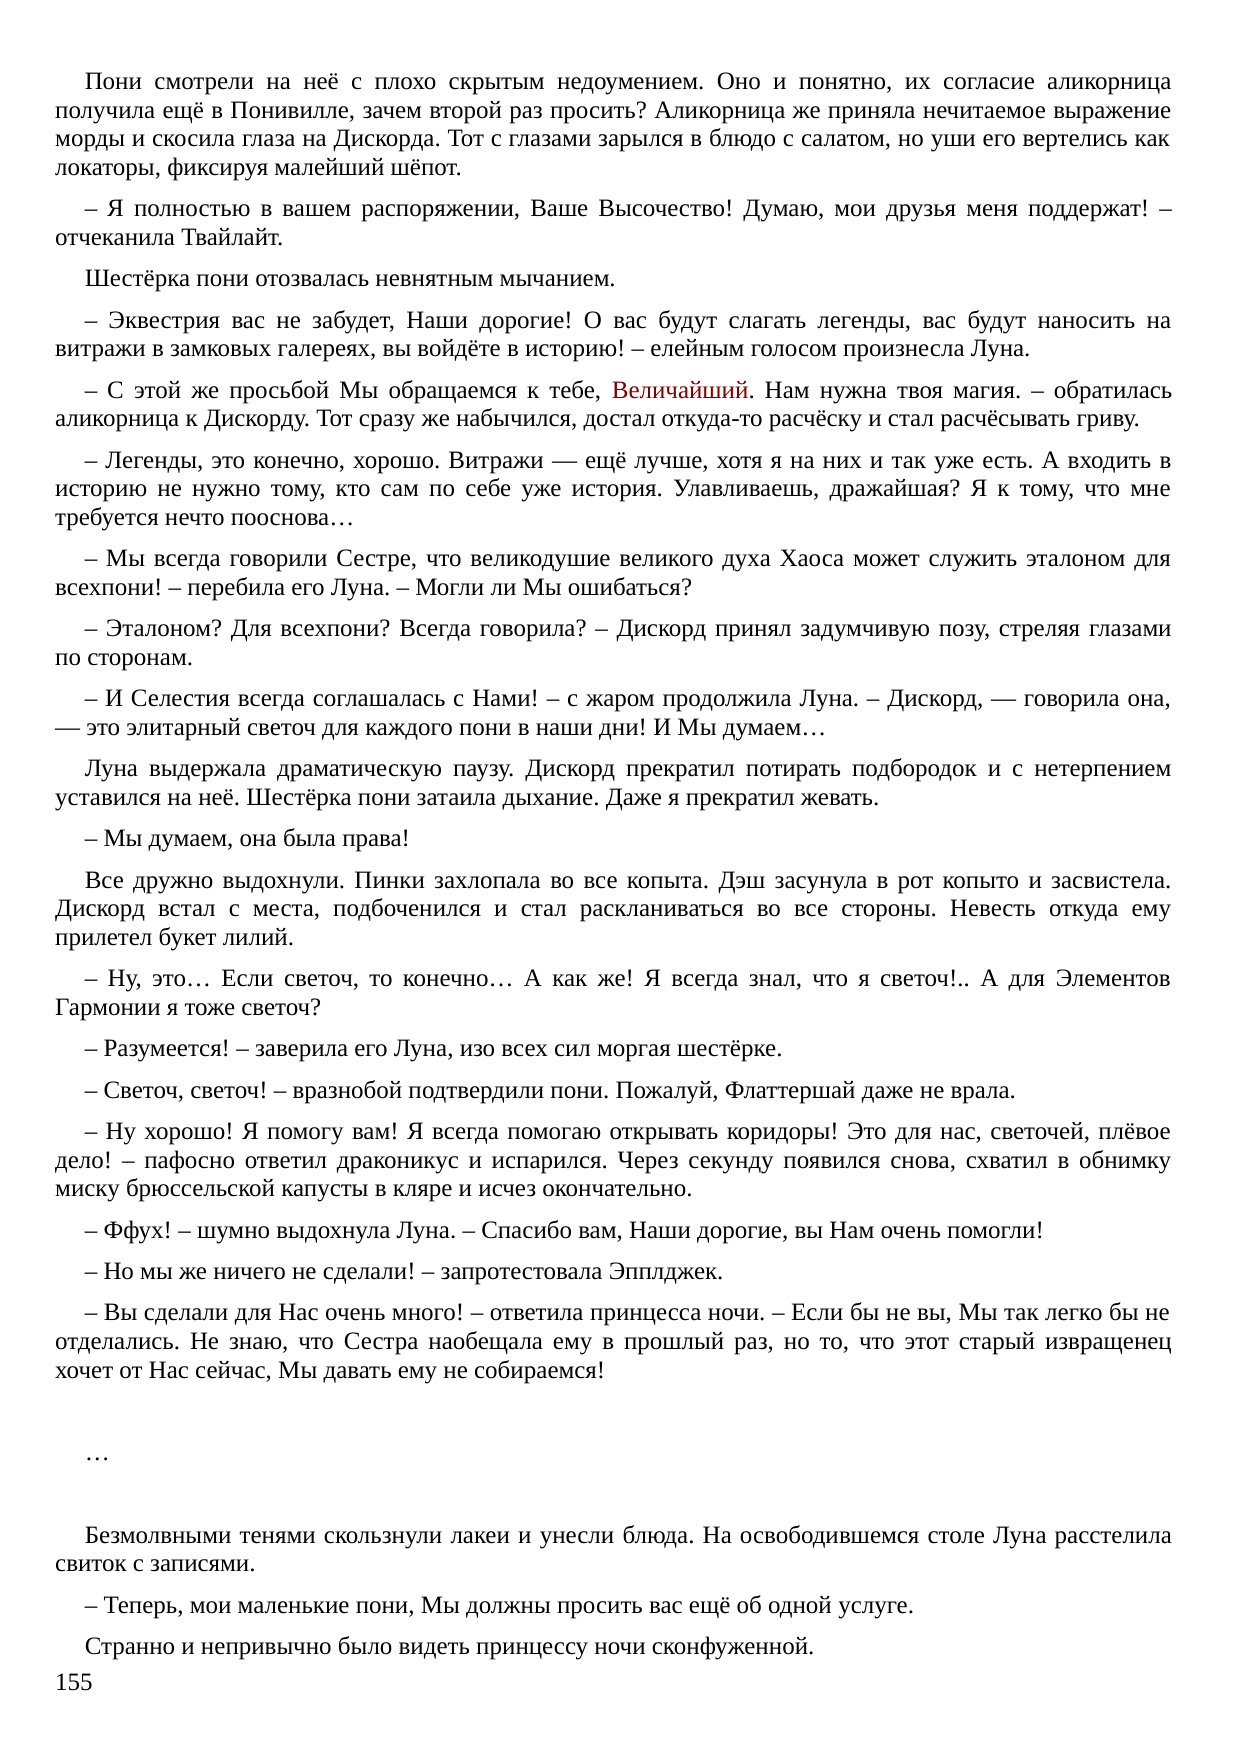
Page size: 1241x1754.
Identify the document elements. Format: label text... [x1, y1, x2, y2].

text – Эквестрия вас не забудет, Наши дорогие! О вас будут слагать легенды, вас будут наносить на витражи в замковых галереях, вы войдёте в историю! – елейным голосом произнесла Луна. [55, 305, 1173, 362]
text – Легенды, это конечно, хорошо. Витражи — ещё лучше, хотя я на них и так уже есть. А входить в историю не нужно тому, кто сам по себе уже история. Улавливаешь, дражайшая? Я к тому, что мне требуется нечто пооснова… [55, 445, 1173, 531]
text Все дружно выдохнули. Пинки захлопала во все копыта. Дэш засунула в рот копыто и засвистела. Дискорд встал с места, подбоченился и стал раскланиваться во все стороны. Невесть откуда ему прилетел букет лилий. [55, 865, 1173, 951]
text – Светоч, светоч! – вразнобой подтвердили пони. Пожалуй, Флаттершай даже не врала. [55, 1075, 1173, 1103]
text – Ну хорошо! Я помогу вам! Я всегда помогаю открывать коридоры! Это для нас, светочей, плёвое дело! – пафосно ответил драконикус и испарился. Через секунду появился снова, схватил в обнимку миску брюссельской капусты в кляре и исчез окончательно. [55, 1116, 1173, 1202]
text – Я полностью в вашем распоряжении, Ваше Высочество! Думаю, мои друзья меня поддержат! – отчеканила Твайлайт. [55, 193, 1173, 251]
text – И Селестия всегда соглашалась с Нами! – с жаром продолжила Луна. – Дискорд, — говорила она, — это элитарный светоч для каждого пони в наши дни! И Мы думаем… [55, 683, 1173, 741]
text – Эталоном? Для всехпони? Всегда говорила? – Дискорд принял задумчивую позу, стреляя глазами по сторонам. [55, 613, 1173, 671]
text – Мы всегда говорили Сестре, что великодушие великого духа Хаоса может служить эталоном для всехпони! – перебила его Луна. – Могли ли Мы ошибаться? [55, 543, 1173, 601]
text – Разумеется! – заверила его Луна, изо всех сил моргая шестёрке. [55, 1033, 1173, 1062]
text – Теперь, мои маленькие пони, Мы должны просить вас ещё об одной услуге. [55, 1590, 1173, 1618]
text … [55, 1437, 1173, 1466]
text Странно и непривычно было видеть принцессу ночи сконфуженной. [55, 1631, 1173, 1660]
text – Ффух! – шумно выдохнула Луна. – Спасибо вам, Наши дорогие, вы Нам очень помогли! [55, 1215, 1173, 1243]
text Луна выдержала драматическую паузу. Дискорд прекратил потирать подбородок и с нетерпением уставился на неё. Шестёрка пони затаила дыхание. Даже я прекратил жевать. [55, 753, 1173, 811]
text – С этой же просьбой Мы обращаемся к тебе, Величайший. Нам нужна твоя магия. – обратилась аликорница к Дискорду. Тот сразу же набычился, достал откуда-то расчёску и стал расчёсывать гриву. [55, 375, 1173, 432]
text – Вы сделали для Нас очень много! – ответила принцесса ночи. – Если бы не вы, Мы так легко бы не отделались. Не знаю, что Сестра наобещала ему в прошлый раз, но то, что этот старый извращенец хочет от Нас сейчас, Мы давать ему не собираемся! [55, 1297, 1173, 1383]
text Шестёрка пони отозвалась невнятным мычанием. [55, 263, 1173, 292]
text Безмолвными тенями скользнули лакеи и унесли блюда. На освободившемся столе Луна расстелила свиток с записями. [55, 1520, 1173, 1577]
text Пони смотрели на неё с плохо скрытым недоумением. Оно и понятно, их согласие аликорница получила ещё в Понивилле, зачем второй раз просить? Аликорница же приняла нечитаемое выражение морды и скосила глаза на Дискорда. Тот с глазами зарылся в блюдо с салатом, но уши его вертелись как локаторы, фиксируя малейший шёпот. [55, 66, 1173, 181]
text – Но мы же ничего не сделали! – запротестовала Эпплджек. [55, 1256, 1173, 1285]
text – Мы думаем, она была права! [55, 823, 1173, 852]
text – Ну, это… Если светоч, то конечно… А как же! Я всегда знал, что я светоч!.. А для Элементов Гармонии я тоже светоч? [55, 963, 1173, 1021]
